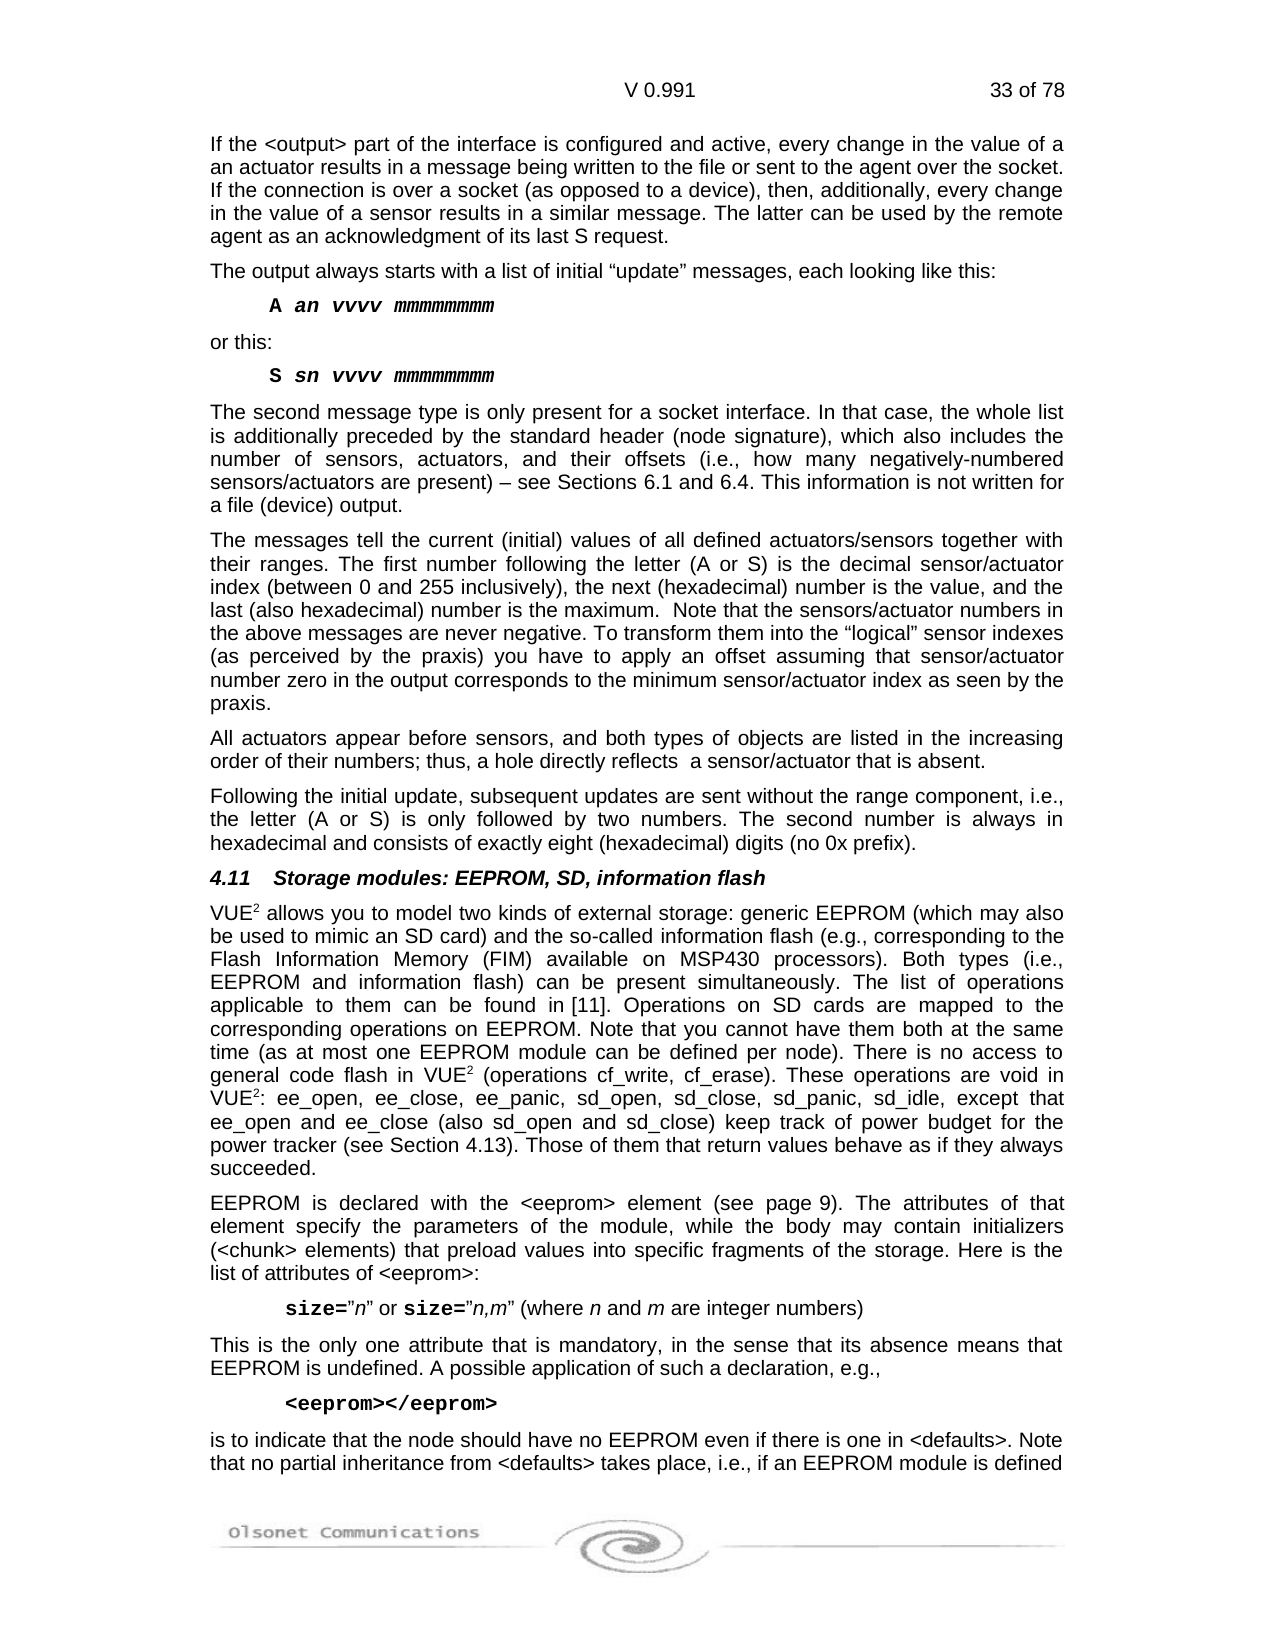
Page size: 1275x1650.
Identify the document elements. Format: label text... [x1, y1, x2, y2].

picture [210, 1504, 1065, 1596]
text All actuators appear before sensors, and both types of objects are listed in the increasing order of their numbers; thus, a hole directly reflects a sensor/actuator that is absent. [210, 726, 1065, 773]
text S sn vvvv mmmmmmmm [269, 366, 1065, 389]
text If the <output> part of the interface is configured and active, every change in the value of a an actuator results in a message being written to the file or sent to the agent over the socket. If the connection is over a socket (as opposed to a device), then, additionally, every change in the value of a sensor results in a similar message. The latter can be used by the remote agent as an acknowledgment of its last S request. [210, 132, 1065, 248]
text Following the initial update, subsequent updates are sent without the range component, i.e., the letter (A or S) is only followed by two numbers. The second number is always in hexadecimal and consists of exactly eight (hexadecimal) digits (no 0x prefix). [210, 785, 1065, 854]
text or this: [210, 331, 1065, 354]
text is to indicate that the node should have no EEPROM even if there is one in <defaults>. Note that no partial inheritance from <defaults> takes place, i.e., if an EEPROM module is defined [210, 1428, 1065, 1475]
text The second message type is only present for a socket interface. In that case, the whole list is additionally preceded by the standard header (node signature), which also includes the number of sensors, actuators, and their offsets (i.e., how many negatively-numbered sensors/actuators are present) – see Sections 6.1 and 6.4. This information is not written for a file (device) output. [210, 401, 1065, 517]
text A an vvvv mmmmmmmm [269, 295, 1065, 319]
text size=”n” or size=”n,m” (where n and m are integer numbers) [210, 1296, 1065, 1321]
text EEPROM is declared with the <eeprom> element (see page 9). The attributes of that element specify the parameters of the module, while the body may contain initializers (<chunk> elements) that preload values into specific fragments of the storage. Here is the list of attributes of <eeprom>: [210, 1192, 1065, 1284]
text VUE2 allows you to model two kinds of external storage: generic EEPROM (which may also be used to mimic an SD card) and the so-called information flash (e.g., corresponding to the Flash Information Memory (FIM) available on MSP430 processors). Both types (i.e., EEPROM and information flash) can be present simultaneously. The list of operations applicable to them can be found in [11]. Operations on SD cards are mapped to the corresponding operations on EEPROM. Note that you cannot have them both at the same time (as at most one EEPROM module can be defined per node). There is no access to general code flash in VUE2 (operations cf_write, cf_erase). These operations are void in VUE2: ee_open, ee_close, ee_panic, sd_open, sd_close, sd_panic, sd_idle, except that ee_open and ee_close (also sd_open and sd_close) keep track of power budget for the power tracker (see Section 4.13). Those of them that return values behave as if they always succeeded. [210, 901, 1065, 1180]
text The messages tell the current (initial) values of all defined actuators/sensors together with their ranges. The first number following the letter (A or S) is the decimal sensor/actuator index (between 0 and 255 inclusively), the next (hexadecimal) number is the value, and the last (also hexadecimal) number is the maximum. Note that the sensors/actuator numbers in the above messages are never negative. To transform them into the “logical” sensor indexes (as perceived by the praxis) you have to apply an offset assuming that sensor/actuator number zero in the output corresponds to the minimum sensor/actuator index as seen by the praxis. [210, 529, 1065, 715]
text <eeprom></eeprom> [210, 1391, 1065, 1417]
text This is the only one attribute that is mandatory, in the sense that its absence means that EEPROM is undefined. A possible application of such a declaration, e.g., [210, 1333, 1065, 1380]
text The output always starts with a list of initial “update” messages, each looking like this: [210, 260, 1065, 283]
subtitle Storage modules: EEPROM, SD, information flash [210, 866, 1065, 889]
